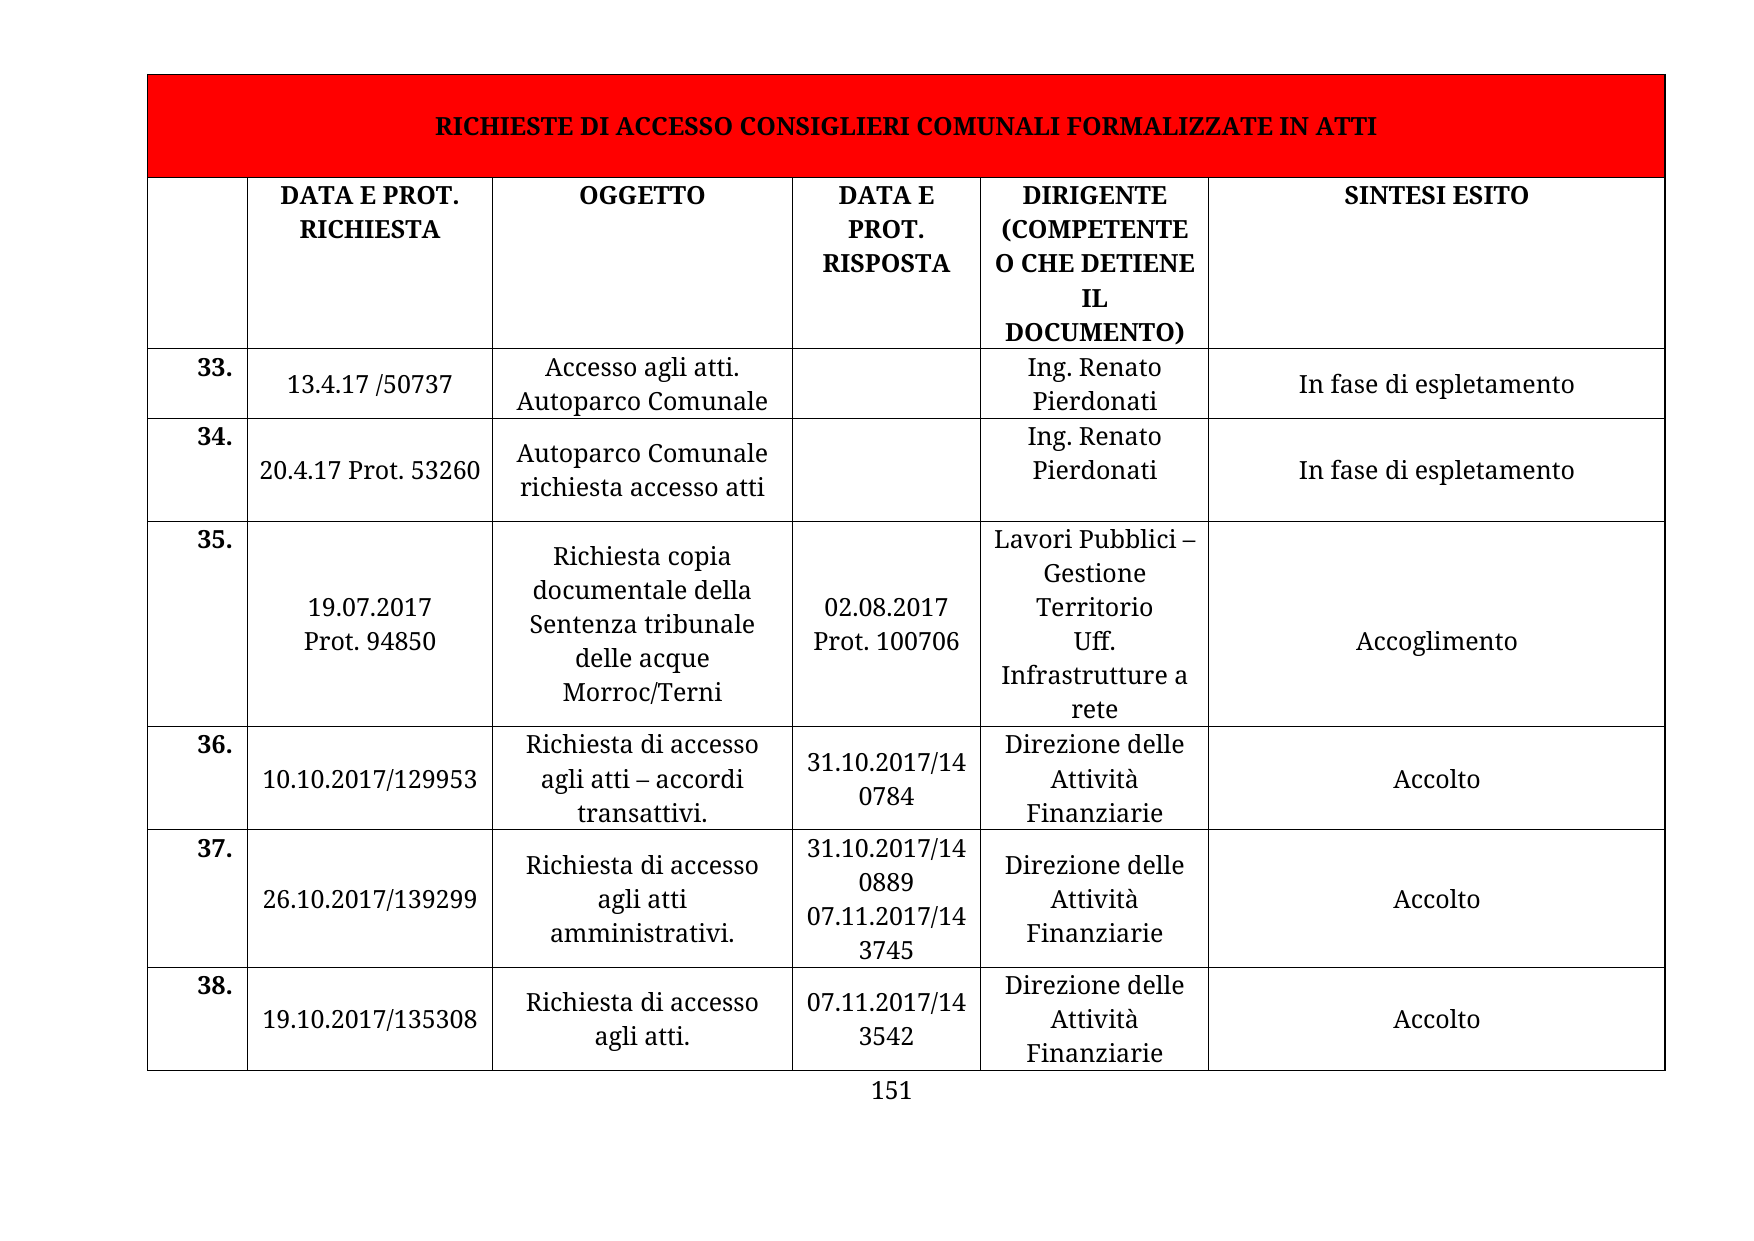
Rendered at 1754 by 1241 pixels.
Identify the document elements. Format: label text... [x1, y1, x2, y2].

table_cell [148, 349, 247, 417]
table_cell 02.08.2017 Prot. 100706 [793, 522, 980, 726]
table_cell [148, 419, 247, 521]
table_cell 19.07.2017 Prot. 94850 [248, 522, 492, 726]
table_cell [793, 419, 980, 521]
table_cell 31.10.2017/140889 07.11.2017/143745 [793, 830, 980, 967]
table_cell DATA E PROT. RICHIESTA [248, 178, 492, 348]
table_cell DIRIGENTE (COMPETENTE O CHE DETIENE IL DOCUMENTO) [981, 178, 1208, 348]
table_cell Accolto [1209, 727, 1664, 829]
table_cell 20.4.17 Prot. 53260 [248, 419, 492, 521]
table_cell Direzione delle Attività Finanziarie [981, 727, 1208, 829]
table_cell [148, 830, 247, 967]
table_cell In fase di espletamento [1209, 419, 1664, 521]
table_cell OGGETTO [493, 178, 792, 348]
table_cell [148, 968, 247, 1070]
table_cell Lavori Pubblici – Gestione Territorio Uff. Infrastrutture a rete [981, 522, 1208, 726]
table_cell [148, 178, 247, 348]
table_cell Richiesta copia documentale della Sentenza tribunale delle acque Morroc/Terni [493, 522, 792, 726]
table_cell [148, 522, 247, 726]
table_cell Ing. Renato Pierdonati [981, 419, 1208, 521]
table_cell Direzione delle Attività Finanziarie [981, 830, 1208, 967]
table_cell 19.10.2017/135308 [248, 968, 492, 1070]
table_cell 31.10.2017/140784 [793, 727, 980, 829]
table_cell Accesso agli atti. Autoparco Comunale [493, 349, 792, 417]
table_cell [148, 727, 247, 829]
table_cell Richiesta di accesso agli atti amministrativi. [493, 830, 792, 967]
table_cell Direzione delle Attività Finanziarie [981, 968, 1208, 1070]
table_cell 10.10.2017/129953 [248, 727, 492, 829]
table_cell In fase di espletamento [1209, 349, 1664, 417]
table_cell 26.10.2017/139299 [248, 830, 492, 967]
table_cell 07.11.2017/143542 [793, 968, 980, 1070]
table_cell Richiesta di accesso agli atti. [493, 968, 792, 1070]
table_cell 13.4.17 /50737 [248, 349, 492, 417]
table_cell Autoparco Comunale richiesta accesso atti [493, 419, 792, 521]
table_cell Accoglimento [1209, 522, 1664, 726]
table_cell Accolto [1209, 830, 1664, 967]
table_cell Ing. Renato Pierdonati [981, 349, 1208, 417]
table_cell [793, 349, 980, 417]
table_cell Accolto [1209, 968, 1664, 1070]
table_cell DATA E PROT. RISPOSTA [793, 178, 980, 348]
table_cell SINTESI ESITO [1209, 178, 1664, 348]
table_header RICHIESTE DI ACCESSO CONSIGLIERI COMUNALI FORMALIZZATE IN ATTI [148, 75, 1664, 177]
table_cell Richiesta di accesso agli atti – accordi transattivi. [493, 727, 792, 829]
